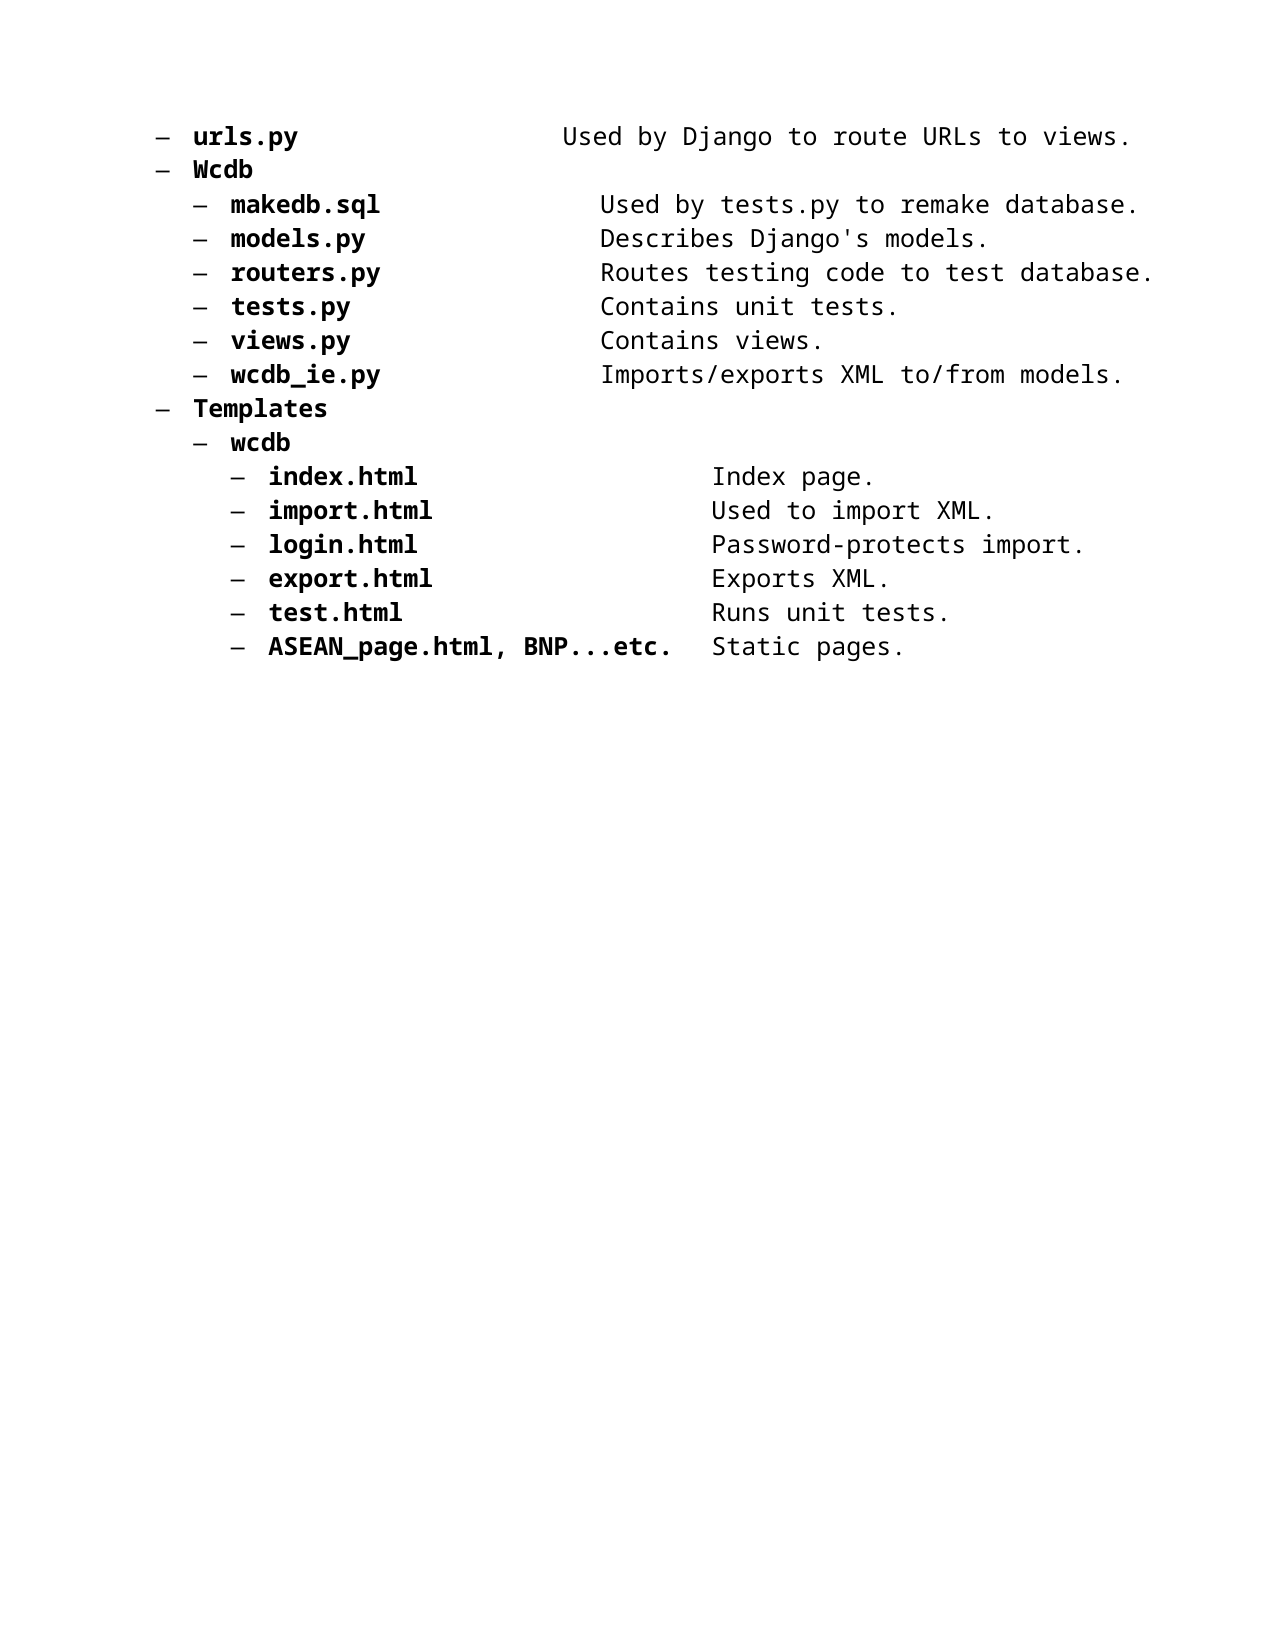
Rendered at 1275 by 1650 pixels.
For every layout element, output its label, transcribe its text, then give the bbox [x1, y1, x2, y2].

list test.html Runs unit tests. [231, 595, 1157, 629]
list wcdb [193, 425, 1157, 459]
list wcdb_ie.py Imports/exports XML to/from models. [193, 357, 1157, 391]
list makedb.sql Used by tests.py to remake database. [193, 186, 1157, 220]
list login.html Password-protects import. [231, 527, 1157, 561]
list urls.py Used by Django to route URLs to views. [156, 118, 1157, 152]
list import.html Used to import XML. [231, 493, 1157, 527]
list models.py Describes Django's models. [193, 220, 1157, 254]
list ASEAN_page.html, BNP...etc. Static pages. [231, 629, 1157, 663]
list export.html Exports XML. [231, 561, 1157, 595]
list Wcdb [156, 152, 1157, 186]
list tests.py Contains unit tests. [193, 288, 1157, 322]
list index.html Index page. [231, 459, 1157, 493]
list views.py Contains views. [193, 322, 1157, 357]
list routers.py Routes testing code to test database. [193, 254, 1157, 288]
list Templates [156, 391, 1157, 425]
